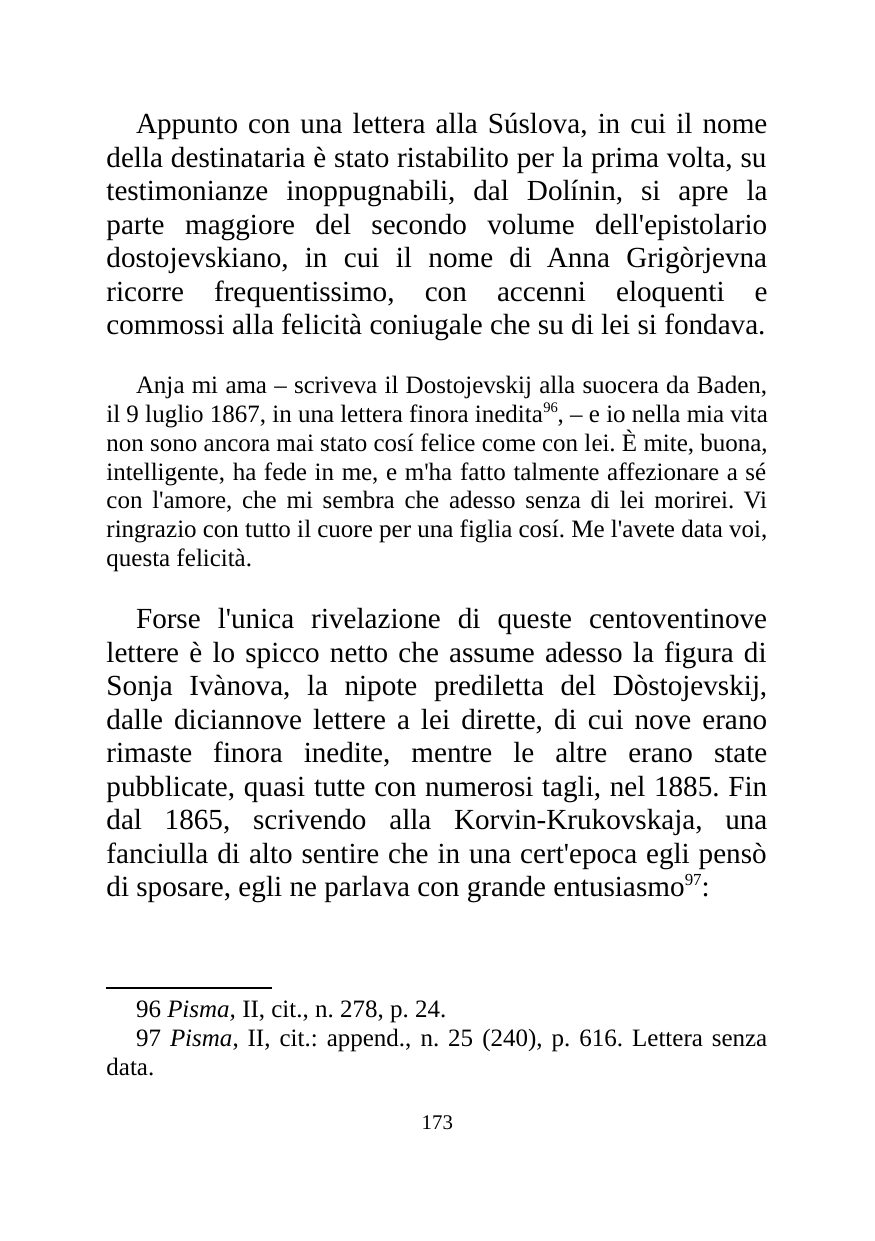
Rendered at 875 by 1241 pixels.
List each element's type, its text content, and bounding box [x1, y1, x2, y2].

text Appunto con una lettera alla Súslova, in cui il nome della destinataria è stato ristabilito per la prima volta, su testimonianze inoppugnabili, dal Dolínin, si apre la parte maggiore del secondo volume dell'epistolario dostojevskiano, in cui il nome di Anna Grigòrjevna ricorre frequentissimo, con accenni eloquenti e commossi alla felicità coniugale che su di lei si fondava. [106, 106, 768, 341]
text Pisma, II, cit.: append., n. 25 (240), p. 616. Lettera senza data. [106, 1023, 768, 1080]
text Anja mi ama – scriveva il Dostojevskij alla suocera da Baden, il 9 luglio 1867, in una lettera finora inedita, – e io nella mia vita non sono ancora mai stato cosí felice come con lei. È mite, buona, intelligente, ha fede in me, e m'ha fatto talmente affezionare a sé con l'amore, che mi sembra che adesso senza di lei morirei. Vi ringrazio con tutto il cuore per una figlia cosí. Me l'avete data voi, questa felicità. [106, 371, 768, 572]
text Forse l'unica rivelazione di queste centoventinove lettere è lo spicco netto che assume adesso la figura di Sonja Ivànova, la nipote prediletta del Dòstojevskij, dalle diciannove lettere a lei dirette, di cui nove erano rimaste finora inedite, mentre le altre erano state pubblicate, quasi tutte con numerosi tagli, nel 1885. Fin dal 1865, scrivendo alla Korvin-Krukovskaja, una fanciulla di alto sentire che in una cert'epoca egli pensò di sposare, egli ne parlava con grande entusiasmo: [106, 601, 768, 903]
text Pisma, II, cit., n. 278, p. 24. [106, 994, 768, 1023]
